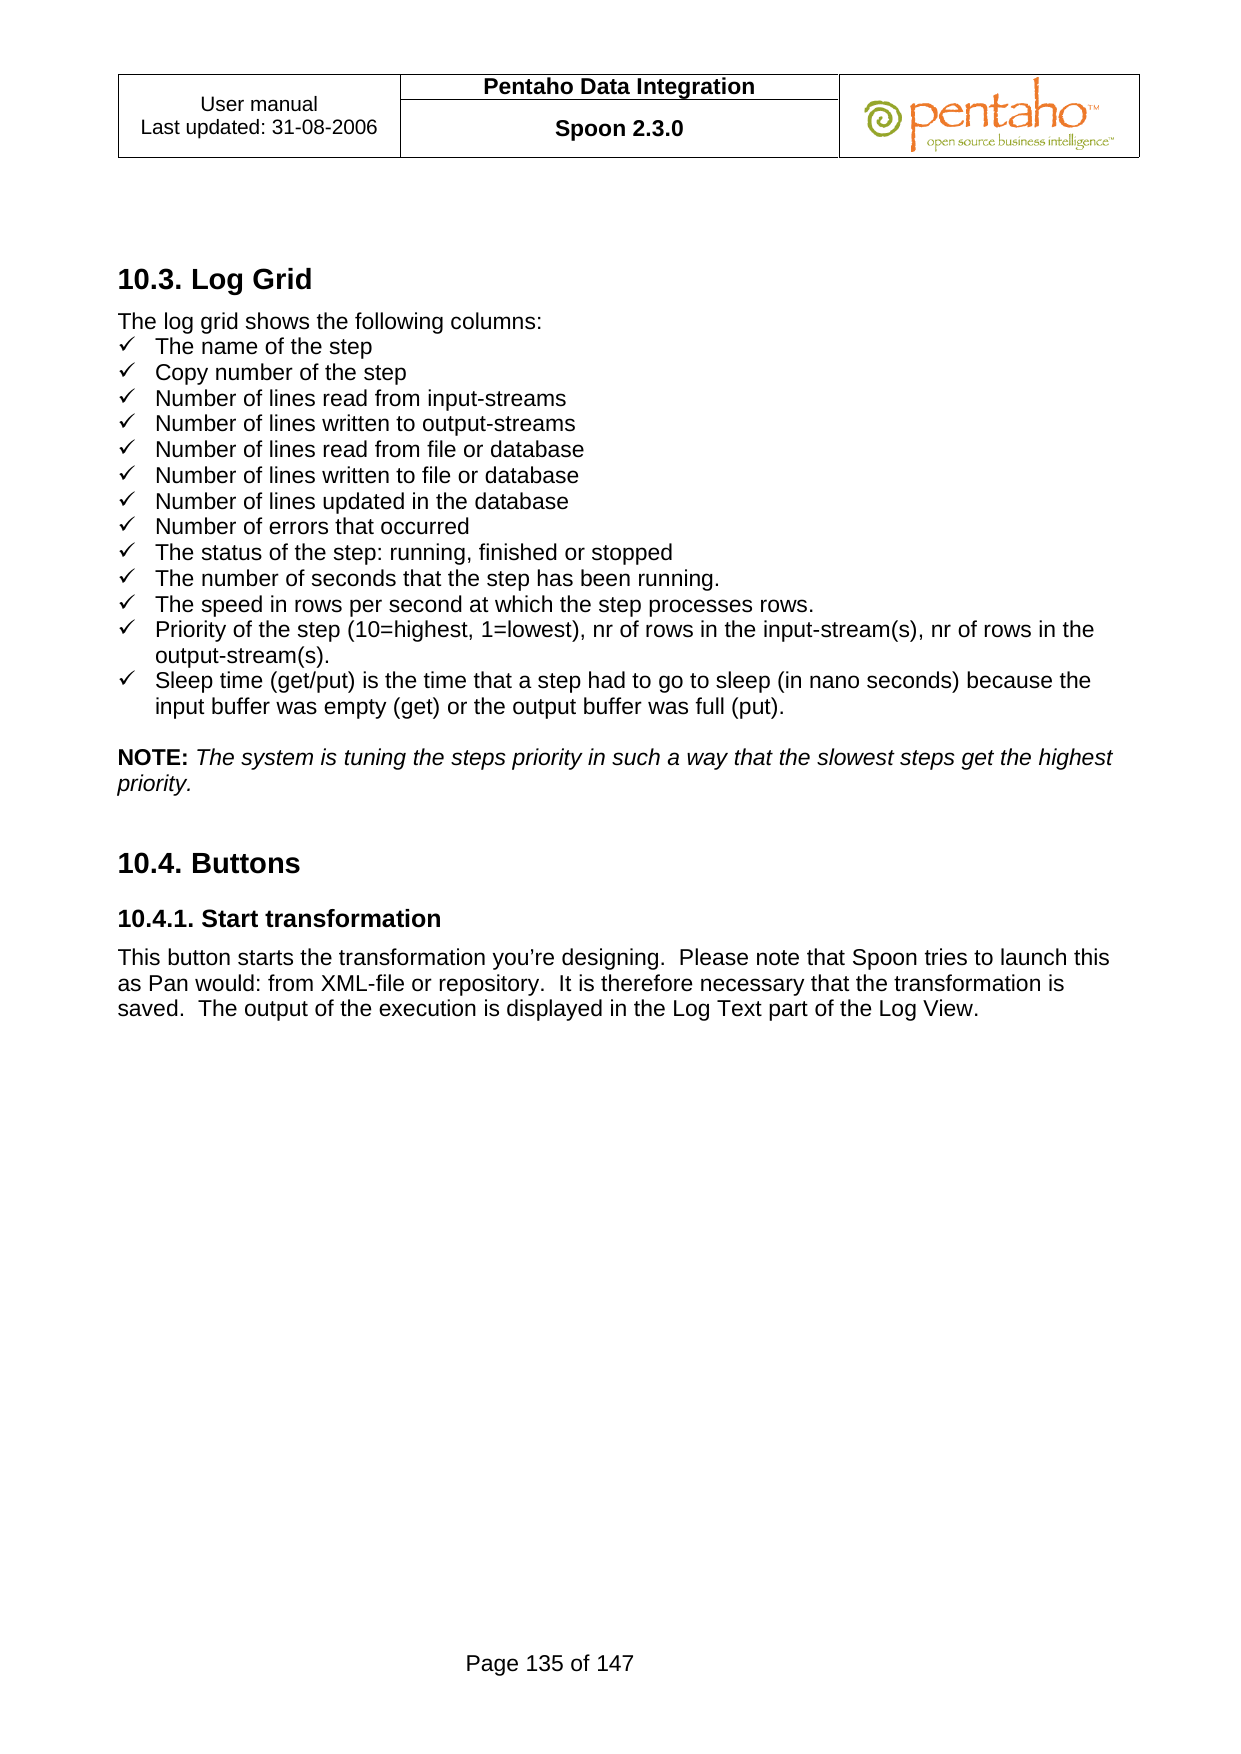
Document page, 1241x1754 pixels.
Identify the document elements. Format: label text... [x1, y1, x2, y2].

list Number of lines written to output-streams [117, 411, 1137, 437]
list Number of lines read from file or database [117, 437, 1137, 463]
list The speed in rows per second at which the step processes rows. [117, 591, 1137, 617]
list The number of seconds that the step has been running. [117, 566, 1137, 591]
list Number of lines updated in the database [117, 488, 1137, 514]
list Number of errors that occurred [117, 514, 1137, 540]
list Copy number of the step [117, 360, 1137, 385]
text NOTE: The system is tuning the steps priority in such a way that the slowest steps get the highest priority. [117, 745, 1137, 796]
list Priority of the step (10=highest, 1=lowest), nr of rows in the input-stream(s), nr of rows in the output-stream(s). [117, 617, 1137, 668]
subtitle Start transformation [117, 904, 1137, 932]
list The name of the step [117, 334, 1137, 360]
list Number of lines written to file or database [117, 463, 1137, 488]
list The status of the step: running, finished or stopped [117, 540, 1137, 566]
text The log grid shows the following columns: [117, 308, 1137, 334]
text This button starts the transformation you’re designing. Please note that Spoon tries to launch this as Pan would: from XML-file or repository. It is therefore necessary that the transformation is saved. The output of the execution is displayed in the Log Text part of the Log View. [117, 945, 1137, 1021]
subtitle Buttons [117, 847, 1137, 879]
list Sleep time (get/put) is the time that a step had to go to sleep (in nano seconds) because the input buffer was empty (get) or the output buffer was full (put). [117, 668, 1137, 719]
list Number of lines read from input-streams [117, 385, 1137, 411]
subtitle Log Grid [117, 263, 1137, 296]
